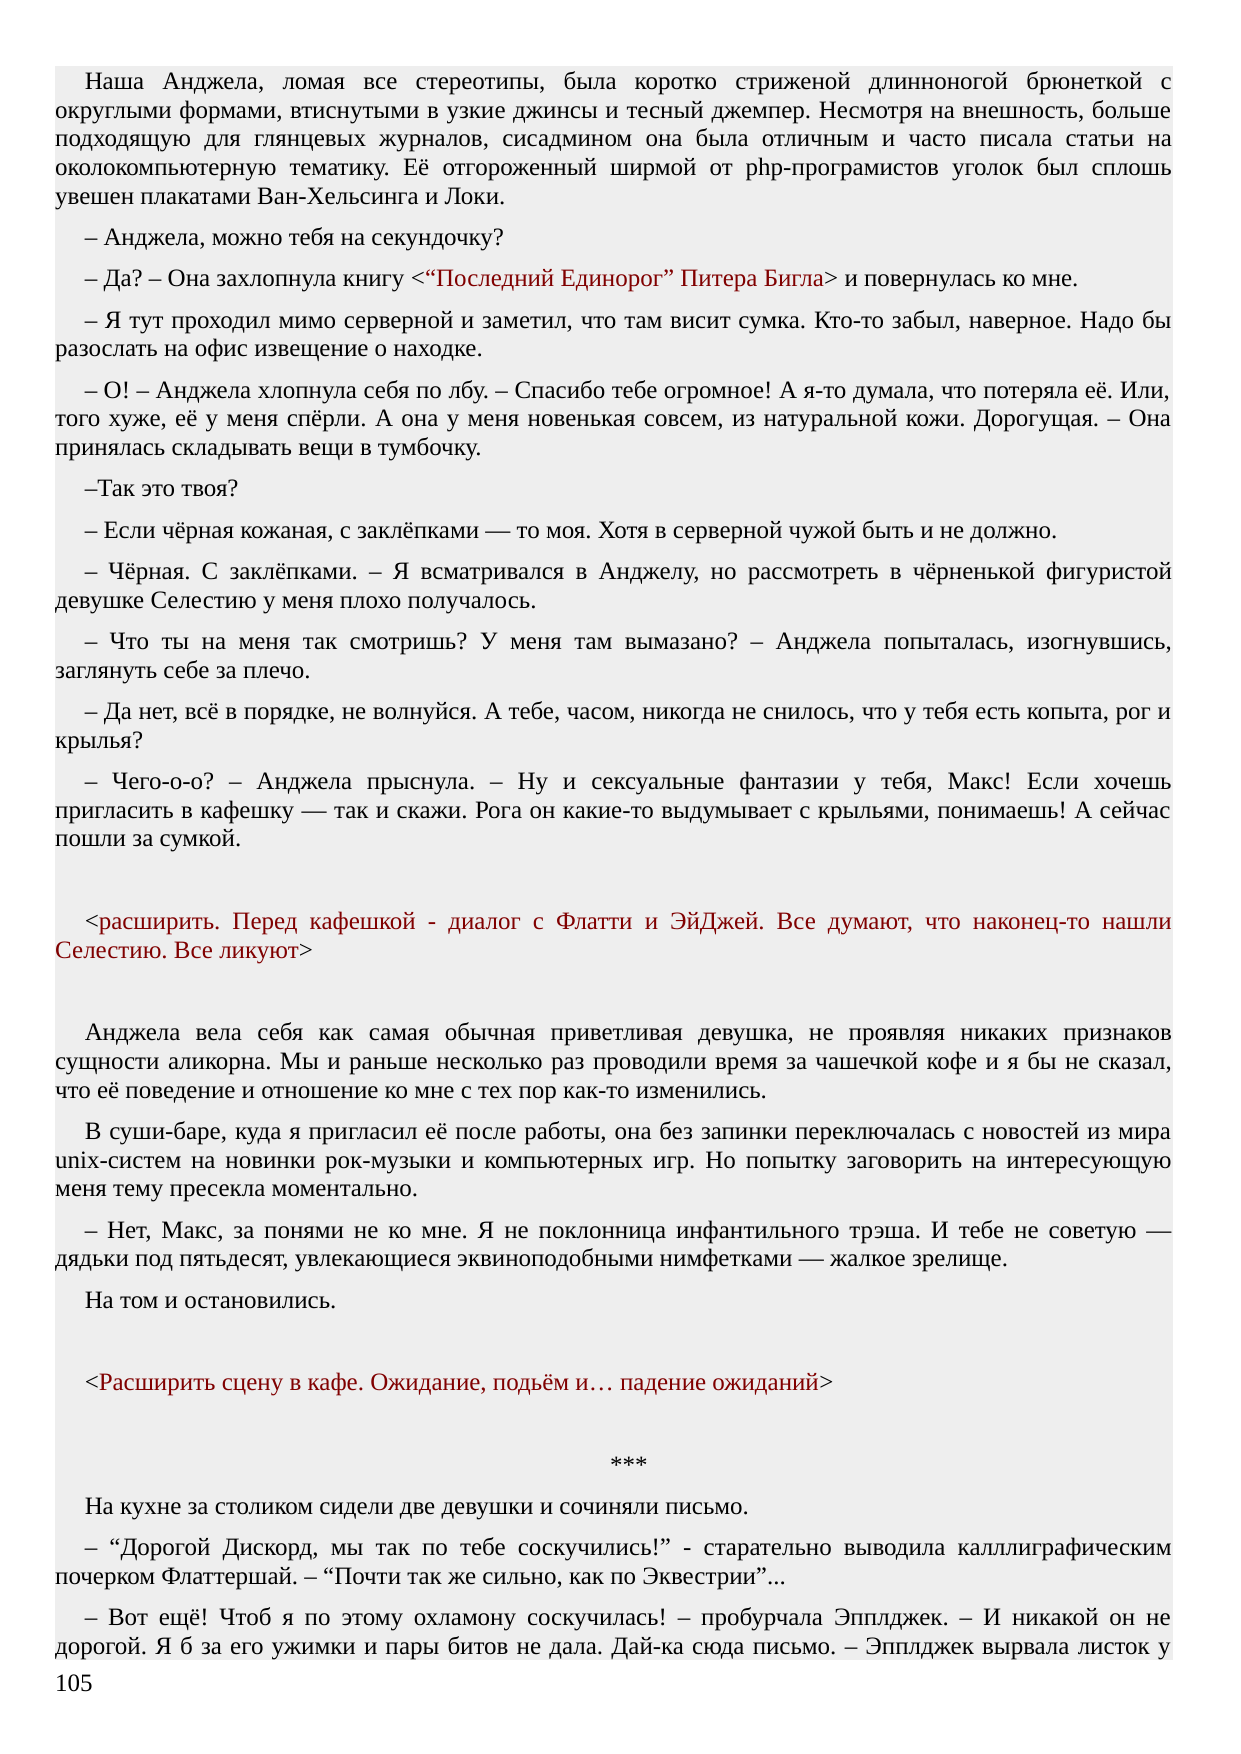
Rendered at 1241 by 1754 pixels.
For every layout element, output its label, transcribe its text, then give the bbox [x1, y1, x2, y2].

text – Я тут проходил мимо серверной и заметил, что там висит сумка. Кто-то забыл, наверное. Надо бы разослать на офис извещение о находке. [55, 305, 1173, 362]
text –Так это твоя? [55, 473, 1173, 502]
text – Да? – Она захлопнула книгу <“Последний Единорог” Питера Бигла> и повернулась ко мне. [55, 263, 1173, 292]
text Наша Анджела, ломая все стереотипы, была коротко стриженой длинноногой брюнеткой с округлыми формами, втиснутыми в узкие джинсы и тесный джемпер. Несмотря на внешность, больше подходящую для глянцевых журналов, сисадмином она была отличным и часто писала статьи на околокомпьютерную тематику. Её отгороженный ширмой от php-програмистов уголок был сплошь увешен плакатами Ван-Хельсинга и Локи. [55, 66, 1173, 210]
text <Расширить сцену в кафе. Ожидание, подьём и… падение ожиданий> [55, 1367, 1173, 1396]
text На кухне за столиком сидели две девушки и сочиняли письмо. [55, 1491, 1173, 1520]
text – “Дорогой Дискорд, мы так по тебе соскучились!” - старательно выводила калллиграфическим почерком Флаттершай. – “Почти так же сильно, как по Эквестрии”... [55, 1532, 1173, 1590]
text – Да нет, всё в порядке, не волнуйся. А тебе, часом, никогда не снилось, что у тебя есть копыта, рог и крылья? [55, 696, 1173, 753]
text – Если чёрная кожаная, с заклёпками — то моя. Хотя в серверной чужой быть и не должно. [55, 515, 1173, 543]
text – О! – Анджела хлопнула себя по лбу. – Спасибо тебе огромное! А я-то думала, что потеряла её. Или, того хуже, её у меня спёрли. А она у меня новенькая совсем, из натуральной кожи. Дорогущая. – Она принялась складывать вещи в тумбочку. [55, 375, 1173, 461]
text Анджела вела себя как самая обычная приветливая девушка, не проявляя никаких признаков сущности аликорна. Мы и раньше несколько раз проводили время за чашечкой кофе и я бы не сказал, что её поведение и отношение ко мне с тех пор как-то изменились. [55, 1017, 1173, 1103]
text – Чего-о-о? – Анджела прыснула. – Ну и сексуальные фантазии у тебя, Макс! Если хочешь пригласить в кафешку — так и скажи. Рога он какие-то выдумывает с крыльями, понимаешь! А сейчас пошли за сумкой. [55, 766, 1173, 852]
text – Чёрная. С заклёпками. – Я всматривался в Анджелу, но рассмотреть в чёрненькой фигуристой девушке Селестию у меня плохо получалось. [55, 556, 1173, 613]
text – Вот ещё! Чтоб я по этому охламону соскучилась! – пробурчала Эпплджек. – И никакой он не дорогой. Я б за его ужимки и пары битов не дала. Дай-ка сюда письмо. – Эпплджек вырвала листок у [55, 1602, 1173, 1660]
text <расширить. Перед кафешкой - диалог с Флатти и ЭйДжей. Все думают, что наконец-то нашли Селестию. Все ликуют> [55, 906, 1173, 963]
text В суши-баре, куда я пригласил её после работы, она без запинки переключалась с новостей из мира unix-систем на новинки рок-музыки и компьютерных игр. Но попытку заговорить на интересующую меня тему пресекла моментально. [55, 1116, 1173, 1202]
text На том и остановились. [55, 1285, 1173, 1313]
text – Что ты на меня так смотришь? У меня там вымазано? – Анджела попыталась, изогнувшись, заглянуть себе за плечо. [55, 626, 1173, 683]
text – Нет, Макс, за понями не ко мне. Я не поклонница инфантильного трэша. И тебе не советую — дядьки под пятьдесят, увлекающиеся эквиноподобными нимфетками — жалкое зрелище. [55, 1215, 1173, 1272]
text – Анджела, можно тебя на секундочку? [55, 222, 1173, 251]
text *** [55, 1450, 1173, 1478]
